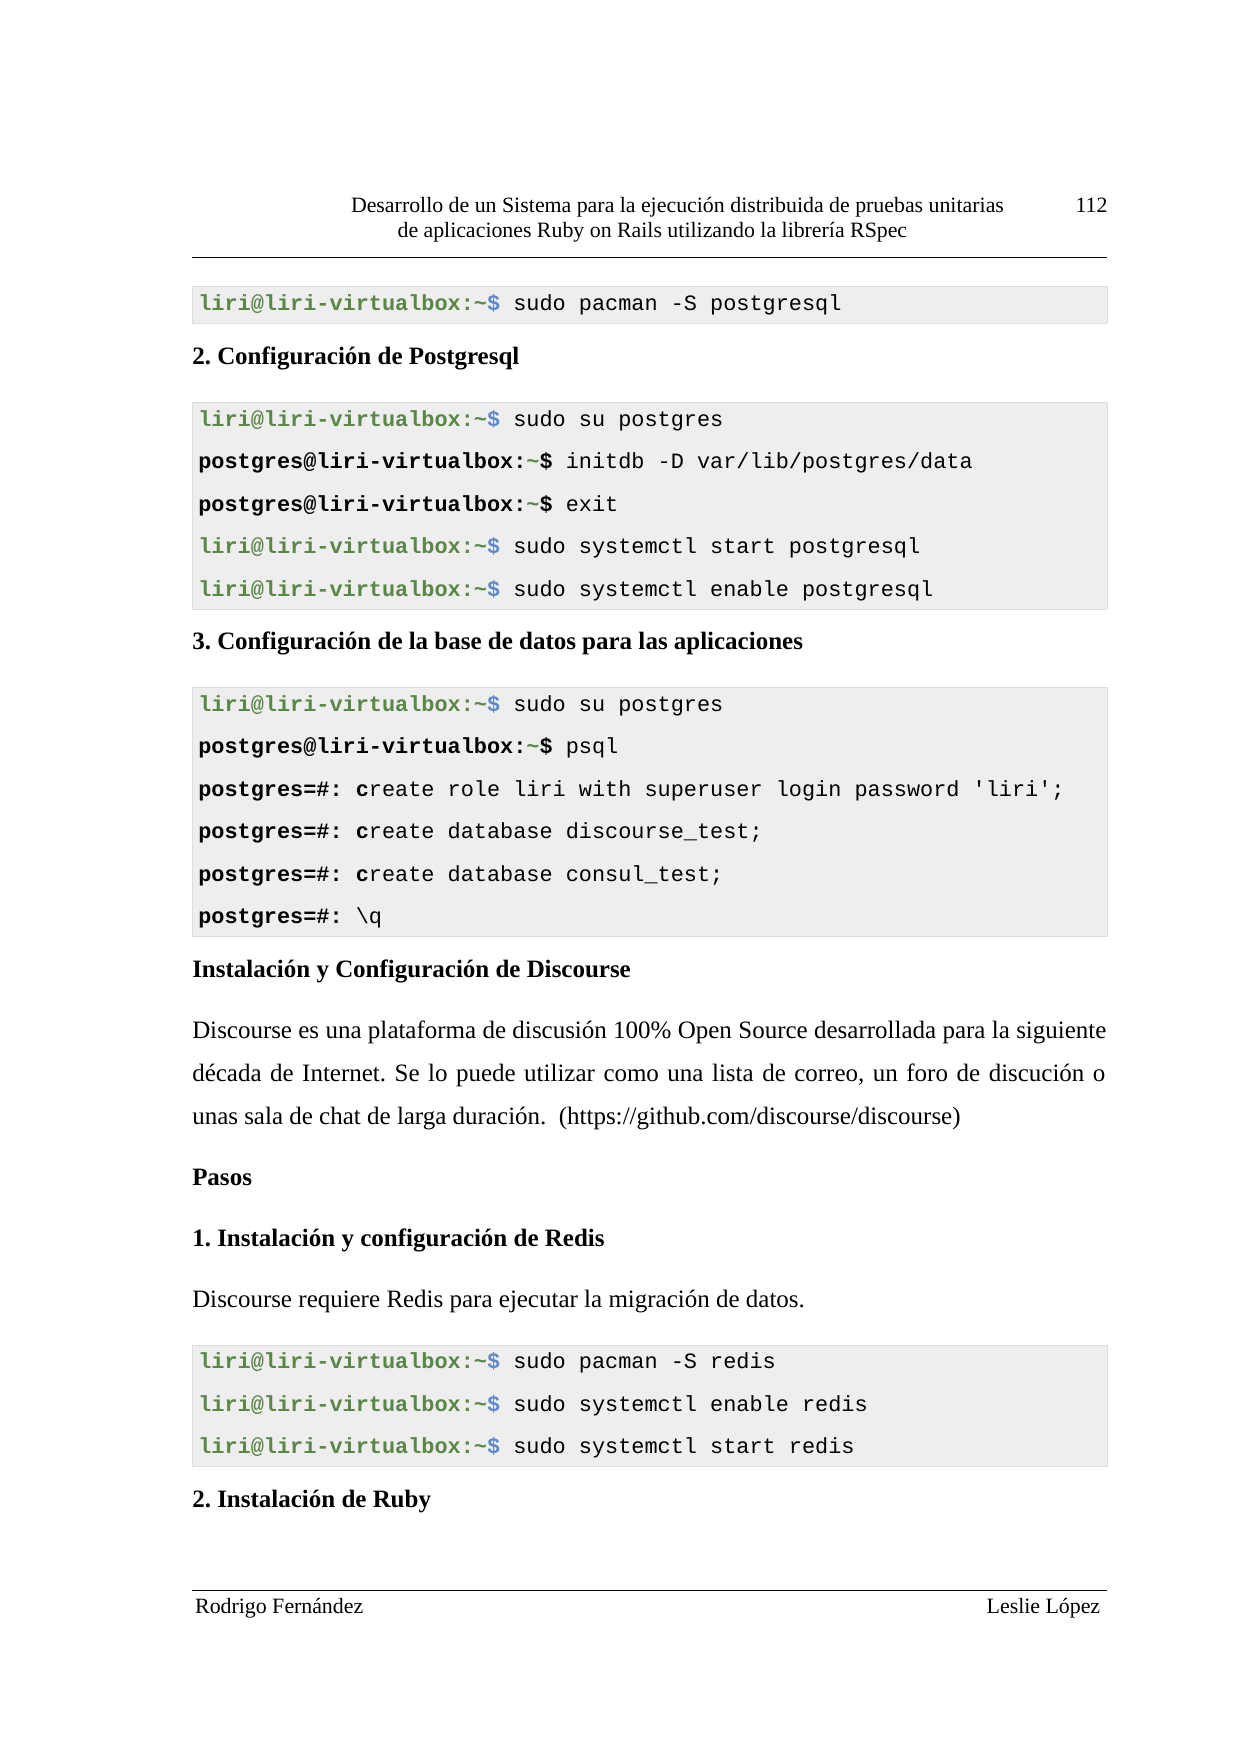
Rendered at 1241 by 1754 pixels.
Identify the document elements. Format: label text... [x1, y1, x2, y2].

text postgres@liri-virtualbox:~$ psql [193, 730, 1107, 761]
text Discourse es una plataforma de discusión 100% Open Source desarrollada para la siguiente década de Internet. Se lo puede utilizar como una lista de correo, un foro de discución o unas sala de chat de larga duración. (https://github.com/discourse/discourse) [192, 1015, 1107, 1130]
text 3. Configuración de la base de datos para las aplicaciones [192, 626, 1107, 655]
text Discourse requiere Redis para ejecutar la migración de datos. [192, 1284, 1107, 1313]
text liri@liri-virtualbox:~$ sudo systemctl enable postgresql [193, 572, 1107, 609]
text postgres=#: create database consul_test; [193, 857, 1107, 888]
text 2. Configuración de Postgresql [192, 341, 1107, 370]
text liri@liri-virtualbox:~$ sudo systemctl start postgresql [193, 529, 1107, 560]
text Instalación y Configuración de Discourse [192, 954, 1107, 983]
text postgres=#: create database discourse_test; [193, 815, 1107, 846]
text postgres=#: create role liri with superuser login password 'liri'; [193, 772, 1107, 803]
text 1. Instalación y configuración de Redis [192, 1223, 1107, 1252]
text liri@liri-virtualbox:~$ sudo su postgres [193, 403, 1107, 433]
text liri@liri-virtualbox:~$ sudo pacman -S redis [193, 1346, 1107, 1376]
text postgres@liri-virtualbox:~$ exit [193, 487, 1107, 518]
text liri@liri-virtualbox:~$ sudo systemctl start redis [193, 1430, 1107, 1466]
text Pasos [192, 1162, 1107, 1191]
text liri@liri-virtualbox:~$ sudo pacman -S postgresql [193, 287, 1107, 323]
text liri@liri-virtualbox:~$ sudo su postgres [193, 688, 1107, 718]
text 2. Instalación de Ruby [192, 1484, 1107, 1513]
text liri@liri-virtualbox:~$ sudo systemctl enable redis [193, 1387, 1107, 1418]
text postgres=#: \q [193, 900, 1107, 936]
text postgres@liri-virtualbox:~$ initdb -D var/lib/postgres/data [193, 444, 1107, 475]
